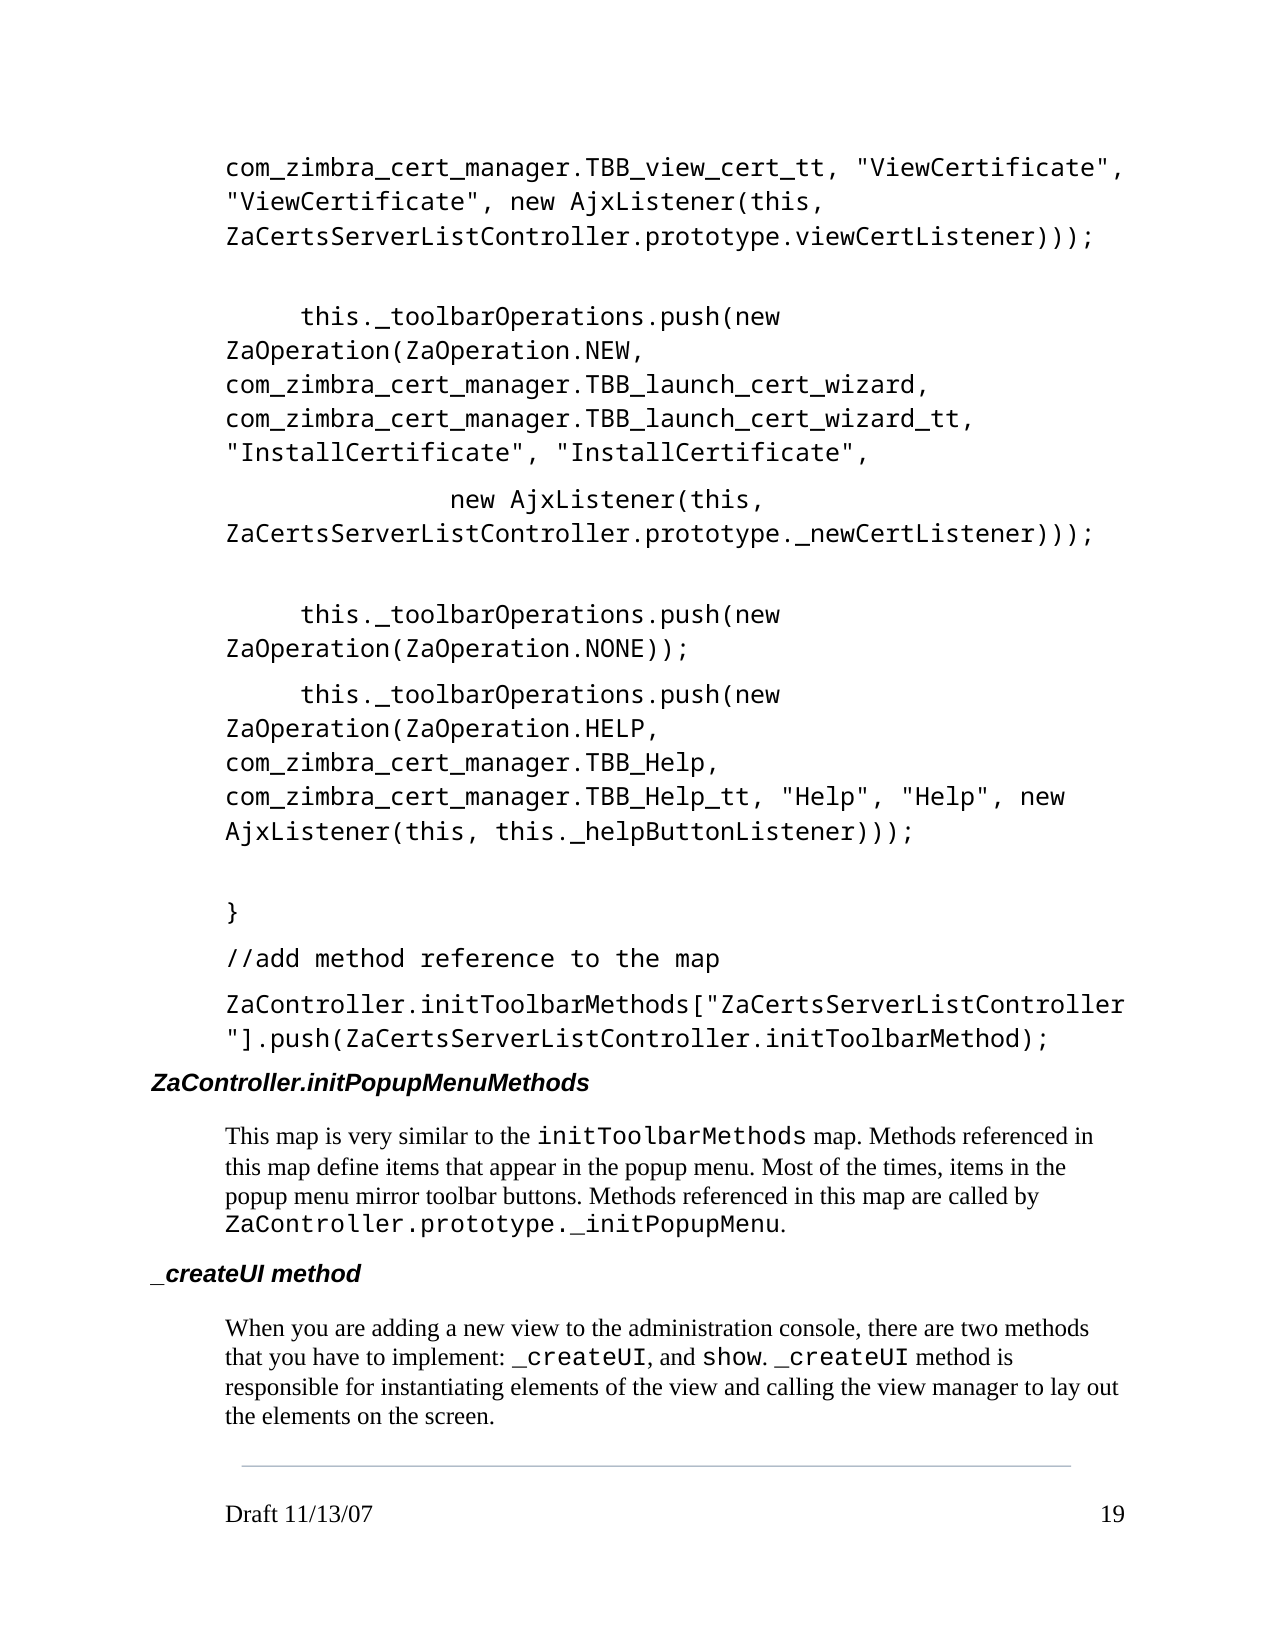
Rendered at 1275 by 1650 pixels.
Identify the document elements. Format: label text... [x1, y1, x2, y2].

text this._toolbarOperations.push(new ZaOperation(ZaOperation.NEW, com_zimbra_cert_manager.TBB_launch_cert_wizard, com_zimbra_cert_manager.TBB_launch_cert_wizard_tt, "InstallCertificate", "InstallCertificate", [225, 299, 1125, 469]
text new AjxListener(this, ZaCertsServerListController.prototype._newCertListener))); [225, 482, 1125, 584]
text } [225, 894, 1125, 928]
subtitle _createUI method [151, 1259, 1125, 1288]
text this._toolbarOperations.push(new ZaOperation(ZaOperation.NONE)); [225, 596, 1125, 664]
text ZaController.initToolbarMethods["ZaCertsServerListController"].push(ZaCertsServerListController.initToolbarMethod); [225, 987, 1125, 1055]
text com_zimbra_cert_manager.TBB_view_cert_tt, "ViewCertificate", "ViewCertificate", new AjxListener(this, ZaCertsServerListController.prototype.viewCertListener))); [225, 150, 1125, 286]
text When you are adding a new view to the administration console, there are two methods that you have to implement: _createUI, and show. _createUI method is responsible for instantiating elements of the view and calling the view manager to lay out the elements on the screen. [225, 1313, 1125, 1430]
text this._toolbarOperations.push(new ZaOperation(ZaOperation.HELP, com_zimbra_cert_manager.TBB_Help, com_zimbra_cert_manager.TBB_Help_tt, "Help", "Help", new AjxListener(this, this._helpButtonListener))); [225, 677, 1125, 881]
subtitle ZaController.initPopupMenuMethods [151, 1067, 1125, 1096]
text This map is very similar to the initToolbarMethods map. Methods referenced in this map define items that appear in the popup menu. Most of the times, items in the popup menu mirror toolbar buttons. Methods referenced in this map are called by ZaController.prototype._initPopupMenu. [225, 1121, 1125, 1240]
text //add method reference to the map [225, 940, 1125, 974]
